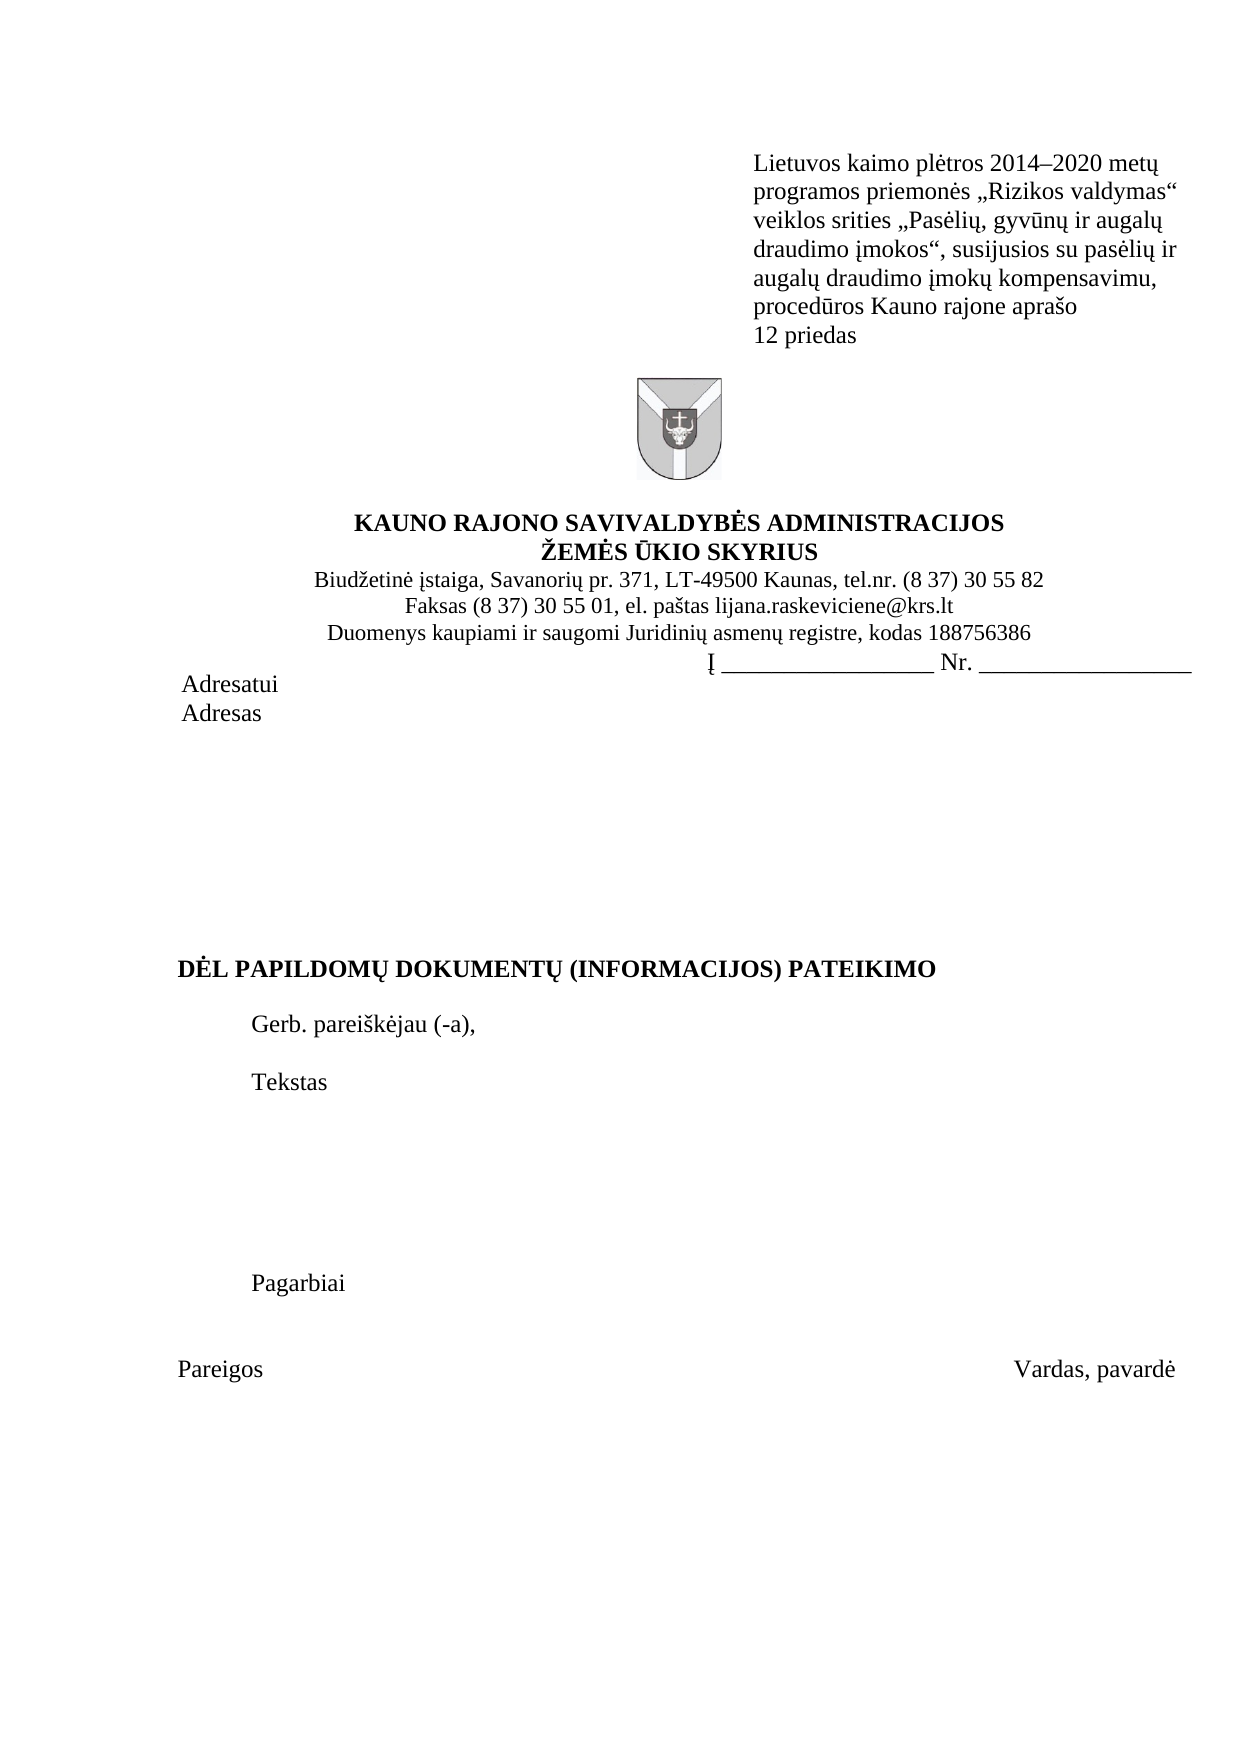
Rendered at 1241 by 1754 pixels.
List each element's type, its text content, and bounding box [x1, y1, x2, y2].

text ŽEMĖS ŪKIO SKYRIUS [177, 537, 1181, 566]
text Tekstas [177, 1067, 1181, 1095]
text Faksas (8 37) 30 55 01, el. paštas lijana.raskeviciene@krs.lt [177, 592, 1181, 618]
text Pagarbiai [177, 1268, 1181, 1297]
text Gerb. pareiškėjau (-a), [177, 1009, 1181, 1038]
text Adresatui [181, 669, 662, 698]
text Biudžetinė įstaiga, Savanorių pr. 371, LT-49500 Kaunas, tel.nr. (8 37) 30 55 82 [177, 566, 1181, 592]
text Lietuvos kaimo plėtros 2014–2020 metų programos priemonės „Rizikos valdymas“ veiklos srities „Pasėlių, gyvūnų ir augalų draudimo įmokos“, susijusios su pasėlių ir augalų draudimo įmokų kompensavimu, procedūros Kauno rajone aprašo [753, 148, 1181, 320]
text 12 priedas [753, 320, 1181, 349]
text KAUNO RAJONO SAVIVALDYBĖS ADMINISTRACIJOS [177, 508, 1181, 537]
text Adresas [181, 698, 662, 726]
text Pareigos Vardas, pavardė [177, 1354, 1181, 1383]
text Duomenys kaupiami ir saugomi Juridinių asmenų registre, kodas 188756386 [177, 618, 1181, 645]
text DĖL PAPILDOMŲ DOKUMENTŲ (INFORMACIJOS) PATEIKIMO [177, 954, 1181, 983]
text Į _________________ Nr. _________________ [662, 647, 1194, 676]
